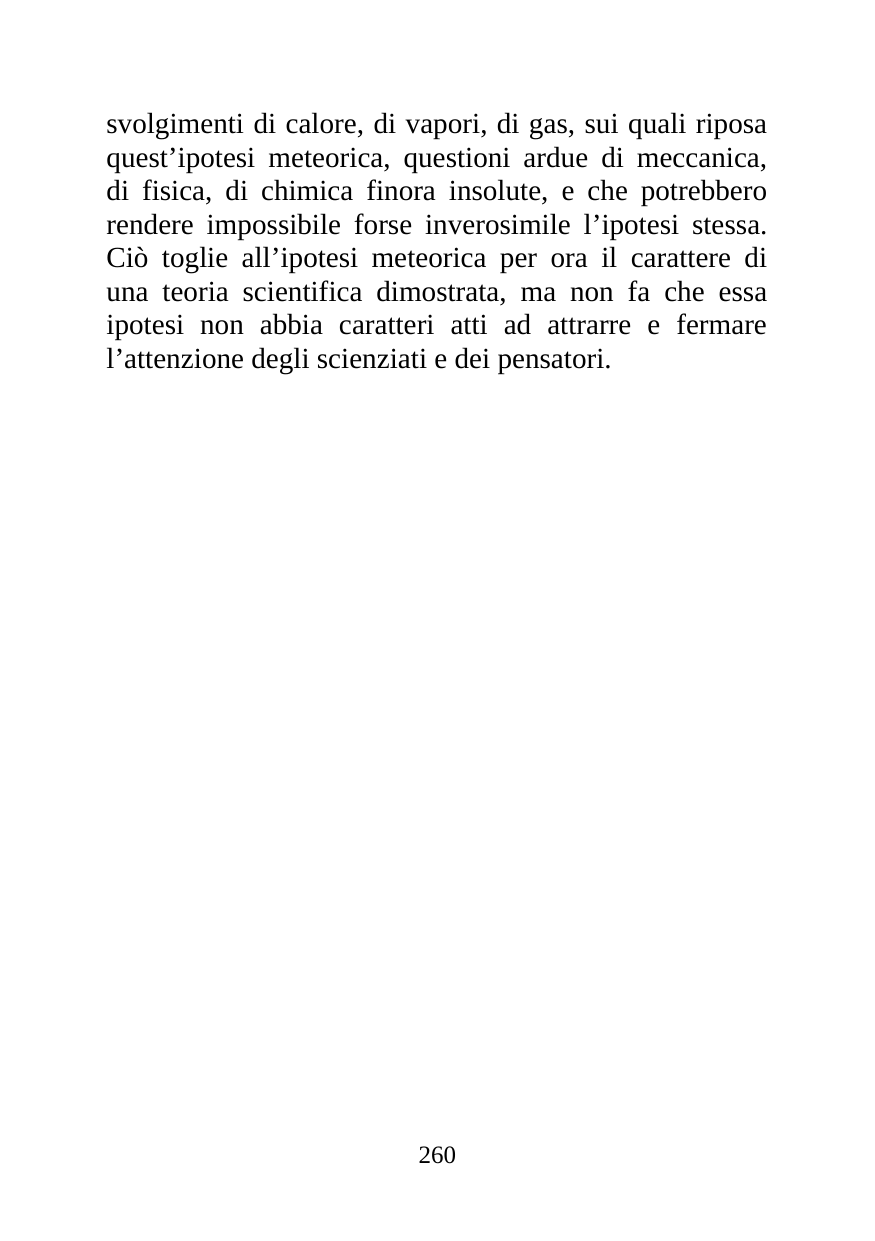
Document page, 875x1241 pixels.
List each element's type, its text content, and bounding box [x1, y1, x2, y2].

text svolgimenti di calore, di vapori, di gas, sui quali riposa quest’ipotesi meteorica, questioni ardue di meccanica, di fisica, di chimica finora insolute, e che potrebbero rendere impossibile forse inverosimile l’ipotesi stessa. Ciò toglie all’ipotesi meteorica per ora il carattere di una teoria scientifica dimostrata, ma non fa che essa ipotesi non abbia caratteri atti ad attrarre e fermare l’attenzione degli scienziati e dei pensatori. [106, 106, 768, 374]
